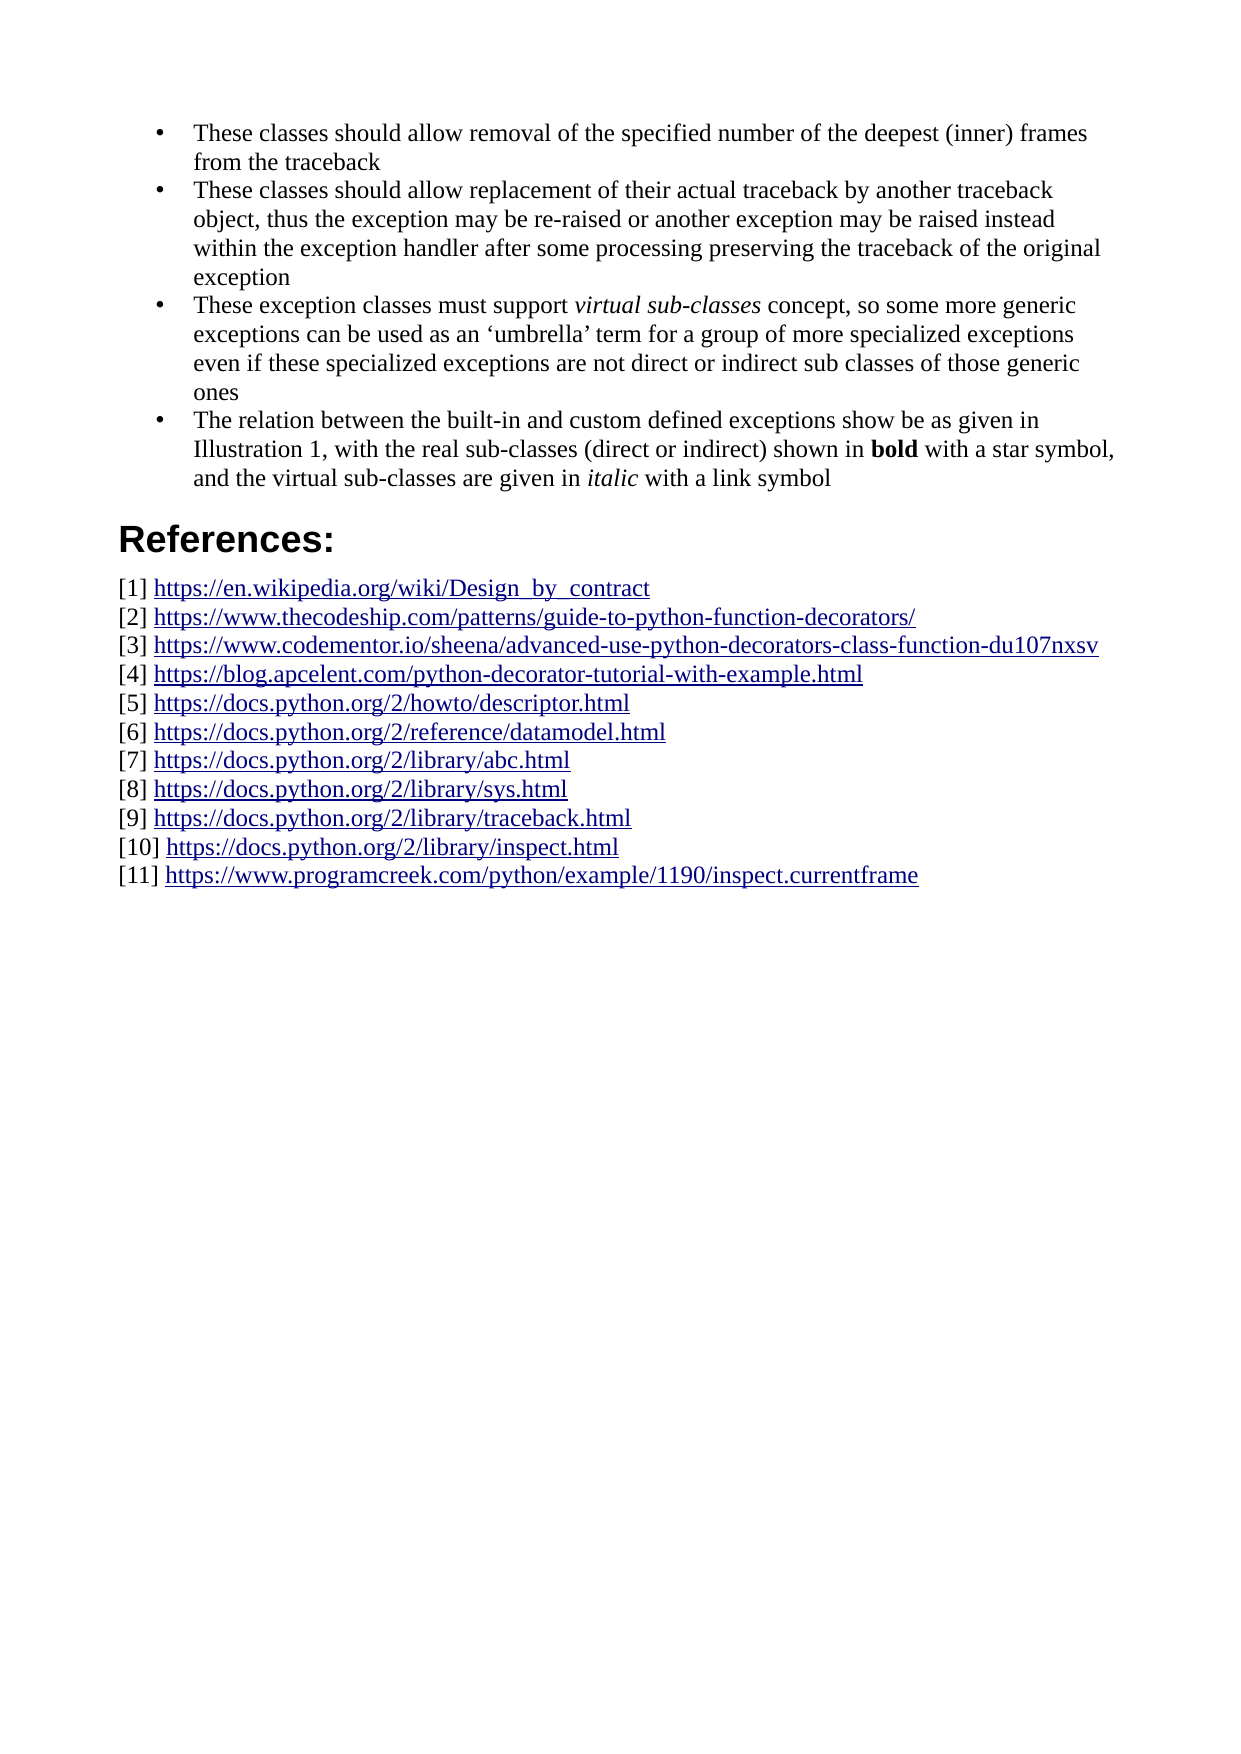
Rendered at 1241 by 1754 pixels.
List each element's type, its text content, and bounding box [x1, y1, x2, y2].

text [1] https://en.wikipedia.org/wiki/Design_by_contract [118, 573, 1122, 602]
text [4] https://blog.apcelent.com/python-decorator-tutorial-with-example.html [118, 659, 1122, 688]
text [3] https://www.codementor.io/sheena/advanced-use-python-decorators-class-function-du107nxsv [118, 631, 1122, 659]
subtitle References: [118, 517, 1122, 561]
list These classes should allow replacement of their actual traceback by another traceback object, thus the exception may be re-raised or another exception may be raised instead within the exception handler after some processing preserving the traceback of the original exception [156, 176, 1122, 291]
text [10] https://docs.python.org/2/library/inspect.html [118, 832, 1122, 861]
text [8] https://docs.python.org/2/library/sys.html [118, 774, 1122, 803]
list These classes should allow removal of the specified number of the deepest (inner) frames from the traceback [156, 118, 1122, 176]
text [5] https://docs.python.org/2/howto/descriptor.html [118, 688, 1122, 717]
text [7] https://docs.python.org/2/library/abc.html [118, 746, 1122, 774]
text [9] https://docs.python.org/2/library/traceback.html [118, 803, 1122, 832]
list These exception classes must support virtual sub-classes concept, so some more generic exceptions can be used as an ‘umbrella’ term for a group of more specialized exceptions even if these specialized exceptions are not direct or indirect sub classes of those generic ones [156, 291, 1122, 406]
text [11] https://www.programcreek.com/python/example/1190/inspect.currentframe [118, 861, 1122, 889]
list The relation between the built-in and custom defined exceptions show be as given in Illustration 1, with the real sub-classes (direct or indirect) shown in bold with a star symbol, and the virtual sub-classes are given in italic with a link symbol [156, 406, 1122, 492]
text [6] https://docs.python.org/2/reference/datamodel.html [118, 717, 1122, 746]
text [2] https://www.thecodeship.com/patterns/guide-to-python-function-decorators/ [118, 602, 1122, 631]
